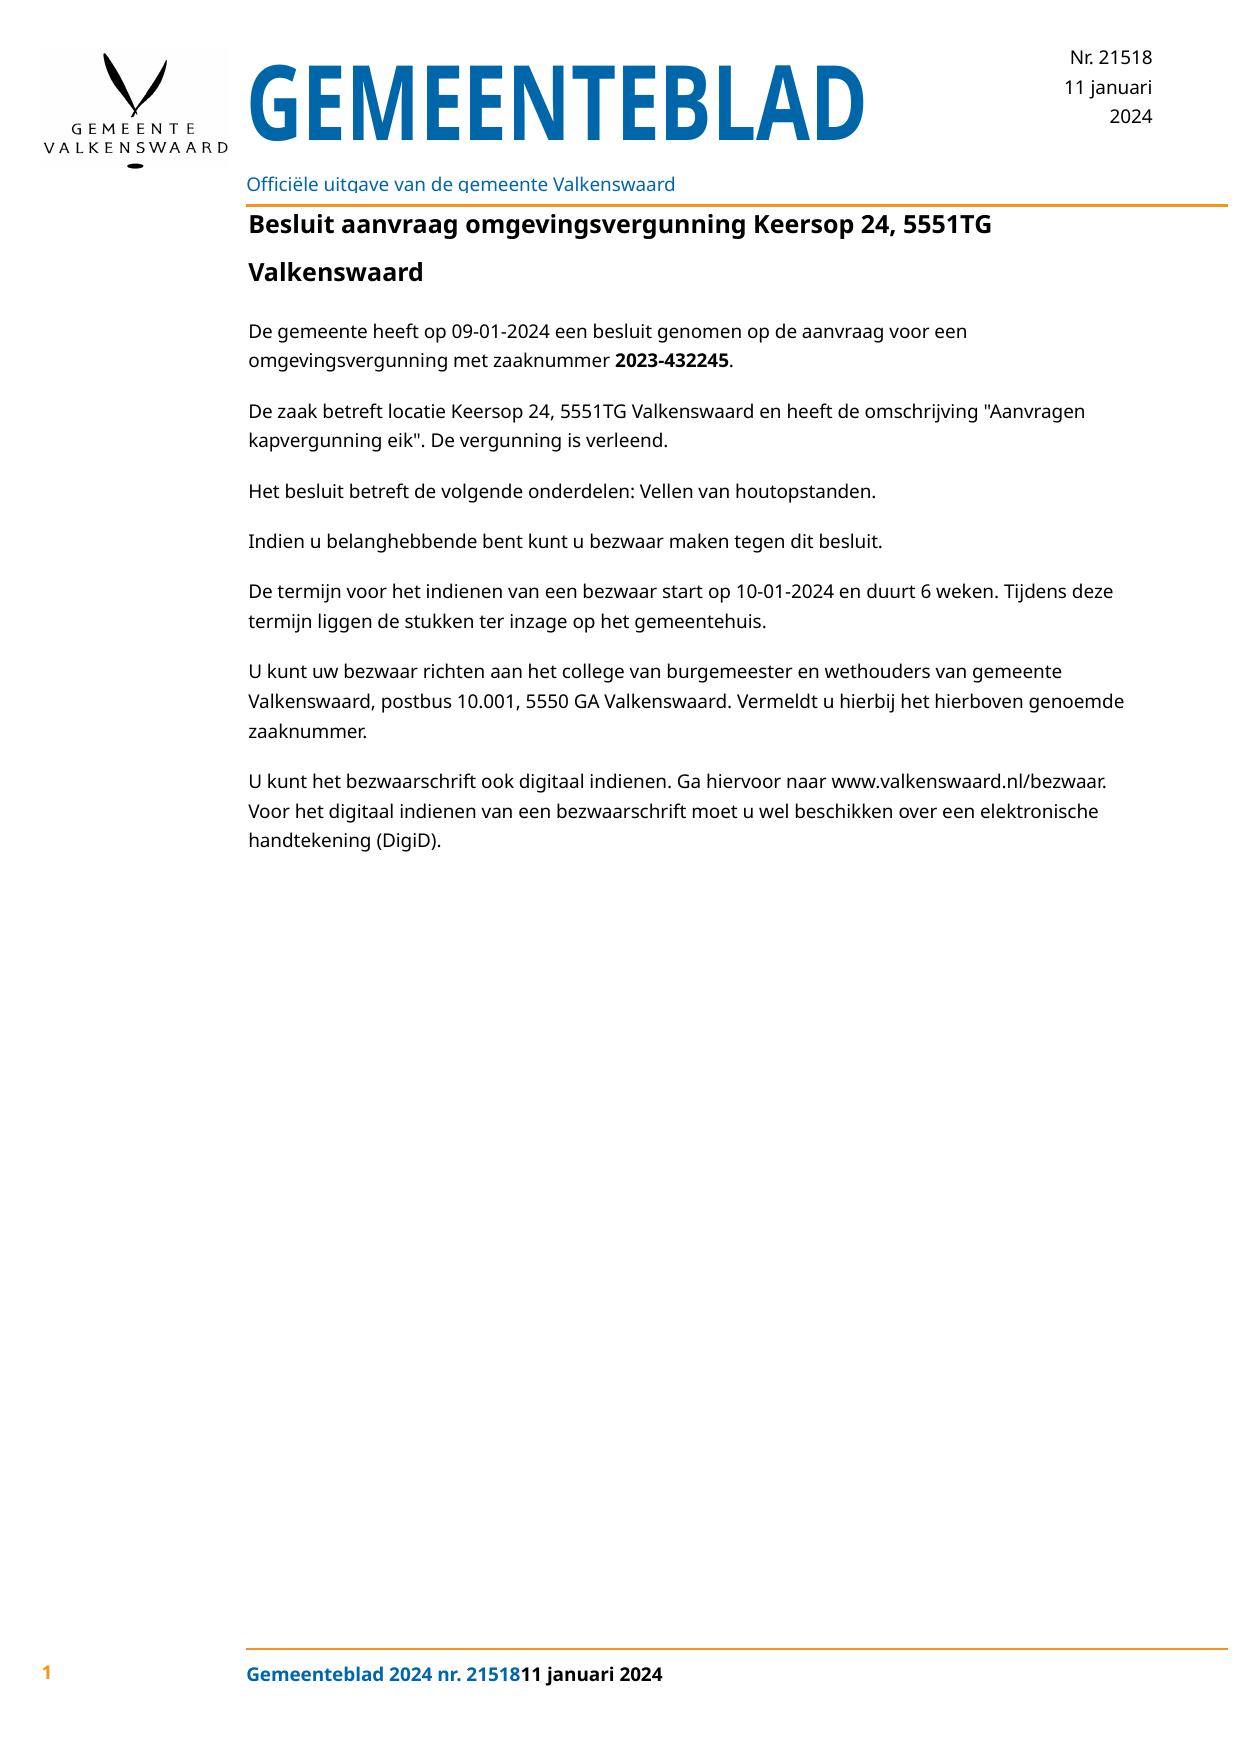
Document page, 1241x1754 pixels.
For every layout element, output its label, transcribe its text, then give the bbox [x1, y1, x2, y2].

text De gemeente heeft op 09-01-2024 een besluit genomen op de aanvraag voor een omgevingsvergunning met zaaknummer 2023-432245. [248, 318, 1152, 373]
text U kunt uw bezwaar richten aan het college van burgemeester en wethouders van gemeente Valkenswaard, postbus 10.001, 5550 GA Valkenswaard. Vermeldt u hierbij het hierboven genoemde zaaknummer. [248, 659, 1152, 744]
picture [41, 47, 231, 172]
text Het besluit betreft de volgende onderdelen: Vellen van houtopstanden. [248, 478, 1152, 504]
text U kunt het bezwaarschrift ook digitaal indienen. Ga hiervoor naar www.valkenswaard.nl/bezwaar. Voor het digitaal indienen van een bezwaarschrift moet u wel beschikken over een elektronische handtekening (DigiD). [248, 768, 1152, 853]
text De termijn voor het indienen van een bezwaar start op 10-01-2024 en duurt 6 weken. Tijdens deze termijn liggen de stukken ter inzage op het gemeentehuis. [248, 579, 1152, 634]
text Indien u belanghebbende bent kunt u bezwaar maken tegen dit besluit. [248, 528, 1152, 554]
text Besluit aanvraag omgevingsvergunning Keersop 24, 5551TG Valkenswaard [248, 207, 1152, 288]
text De zaak betreft locatie Keersop 24, 5551TG Valkenswaard en heeft de omschrijving "Aanvragen kapvergunning eik". De vergunning is verleend. [248, 398, 1152, 453]
